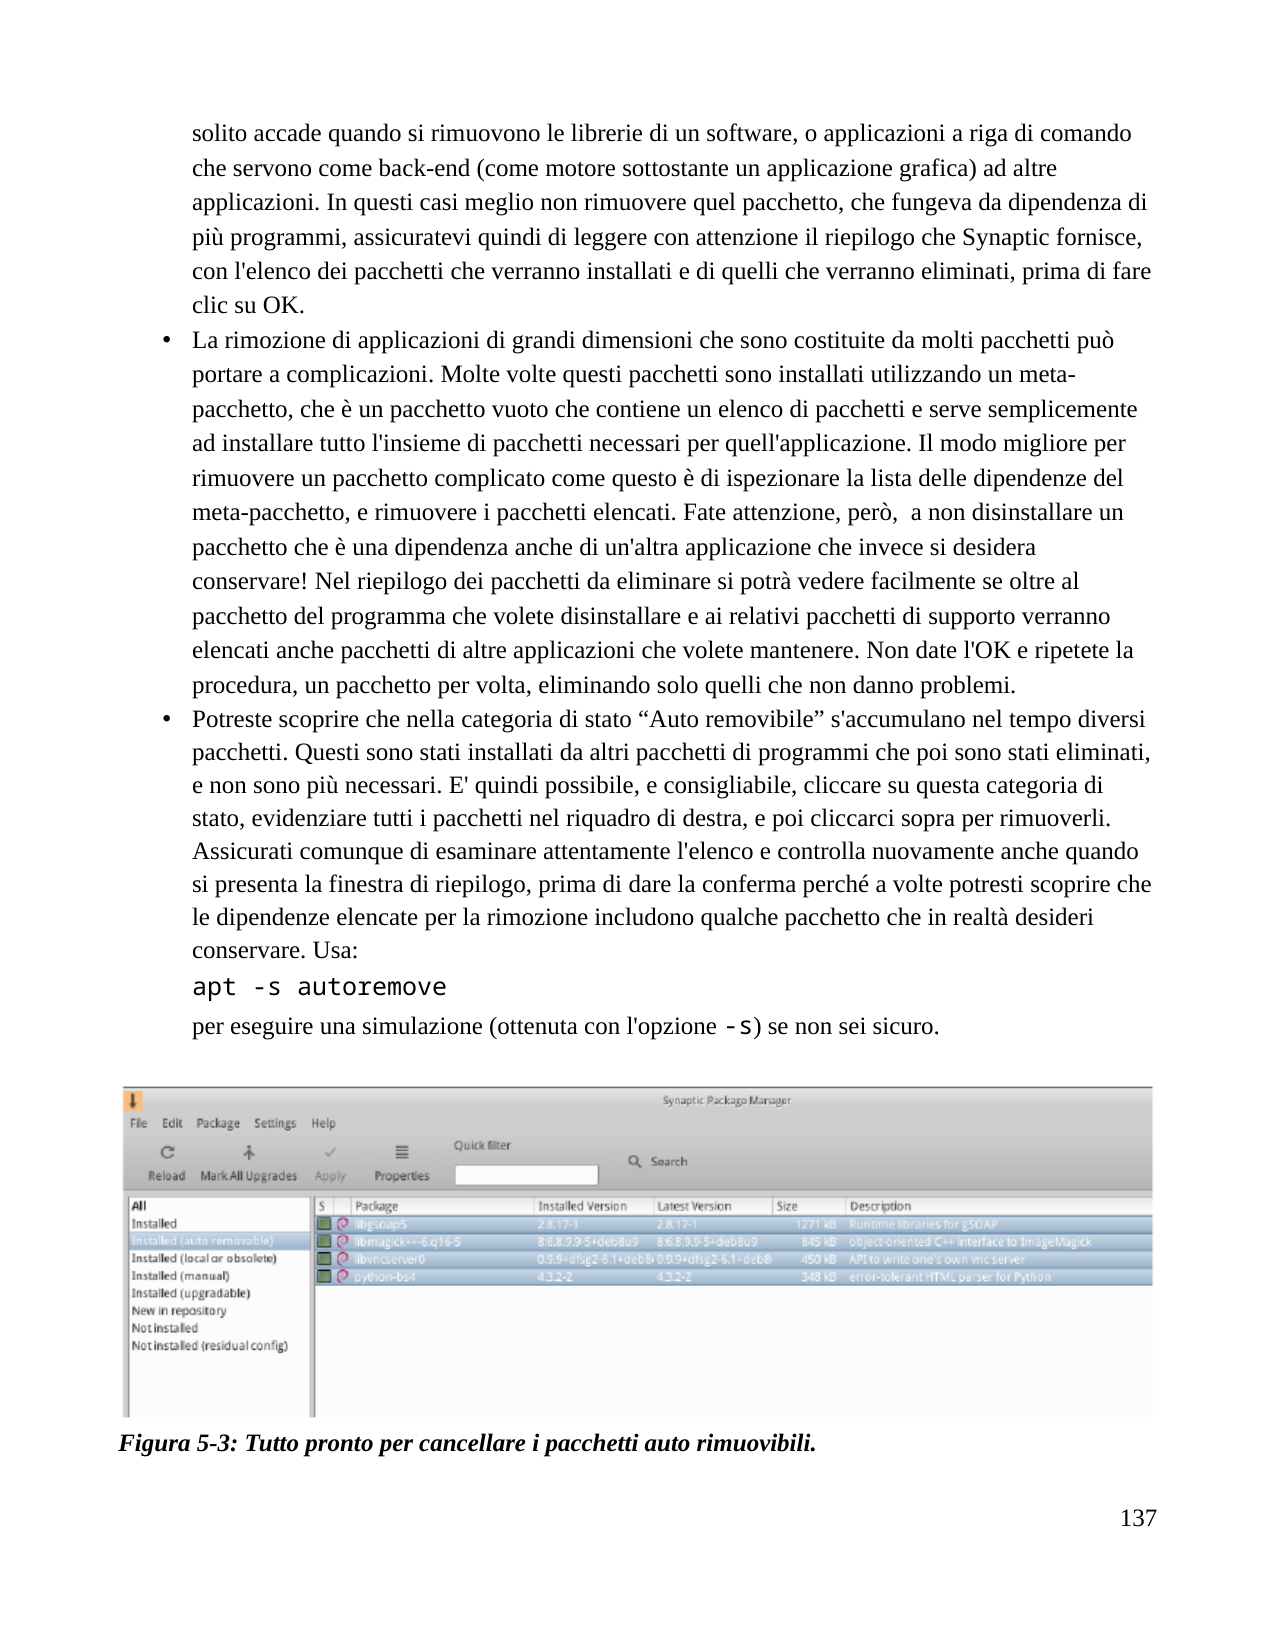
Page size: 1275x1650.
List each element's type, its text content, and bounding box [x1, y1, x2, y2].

list Potreste scoprire che nella categoria di stato “Auto removibile” s'accumulano nel tempo diversi pacchetti. Questi sono stati installati da altri pacchetti di programmi che poi sono stati eliminati, e non sono più necessari. E' quindi possibile, e consigliabile, cliccare su questa categoria di stato, evidenziare tutti i pacchetti nel riquadro di destra, e poi cliccarci sopra per rimuoverli. Assicurati comunque di esaminare attentamente l'elenco e controlla nuovamente anche quando si presenta la finestra di riepilogo, prima di dare la conferma perché a volte potresti scoprire che le dipendenze elencate per la rimozione includono qualche pacchetto che in realtà desideri conservare. Usa: [162, 704, 1157, 964]
list apt -s autoremove [162, 968, 1157, 1002]
list solito accade quando si rimuovono le librerie di un software, o applicazioni a riga di comando che servono come back-end (come motore sottostante un applicazione grafica) ad altre applicazioni. In questi casi meglio non rimuovere quel pacchetto, che fungeva da dipendenza di più programmi, assicuratevi quindi di leggere con attenzione il riepilogo che Synaptic fornisce, con l'elenco dei pacchetti che verranno installati e di quelli che verranno eliminati, prima di fare clic su OK. [162, 118, 1157, 319]
list La rimozione di applicazioni di grandi dimensioni che sono costituite da molti pacchetti può portare a complicazioni. Molte volte questi pacchetti sono installati utilizzando un meta-pacchetto, che è un pacchetto vuoto che contiene un elenco di pacchetti e serve semplicemente ad installare tutto l'insieme di pacchetti necessari per quell'applicazione. Il modo migliore per rimuovere un pacchetto complicato come questo è di ispezionare la lista delle dipendenze del meta-pacchetto, e rimuovere i pacchetti elencati. Fate attenzione, però, a non disinstallare un pacchetto che è una dipendenza anche di un'altra applicazione che invece si desidera conservare! Nel riepilogo dei pacchetti da eliminare si potrà vedere facilmente se oltre al pacchetto del programma che volete disinstallare e ai relativi pacchetti di supporto verranno elencati anche pacchetti di altre applicazioni che volete mantenere. Non date l'OK e ripetete la procedura, un pacchetto per volta, eliminando solo quelli che non danno problemi. [162, 325, 1157, 698]
text Figura 5-3: Tutto pronto per cancellare i pacchetti auto rimuovibili. [118, 1422, 1157, 1457]
picture [118, 1081, 1157, 1422]
list per eseguire una simulazione (ottenuta con l'opzione -s) se non sei sicuro. [162, 1008, 1157, 1042]
